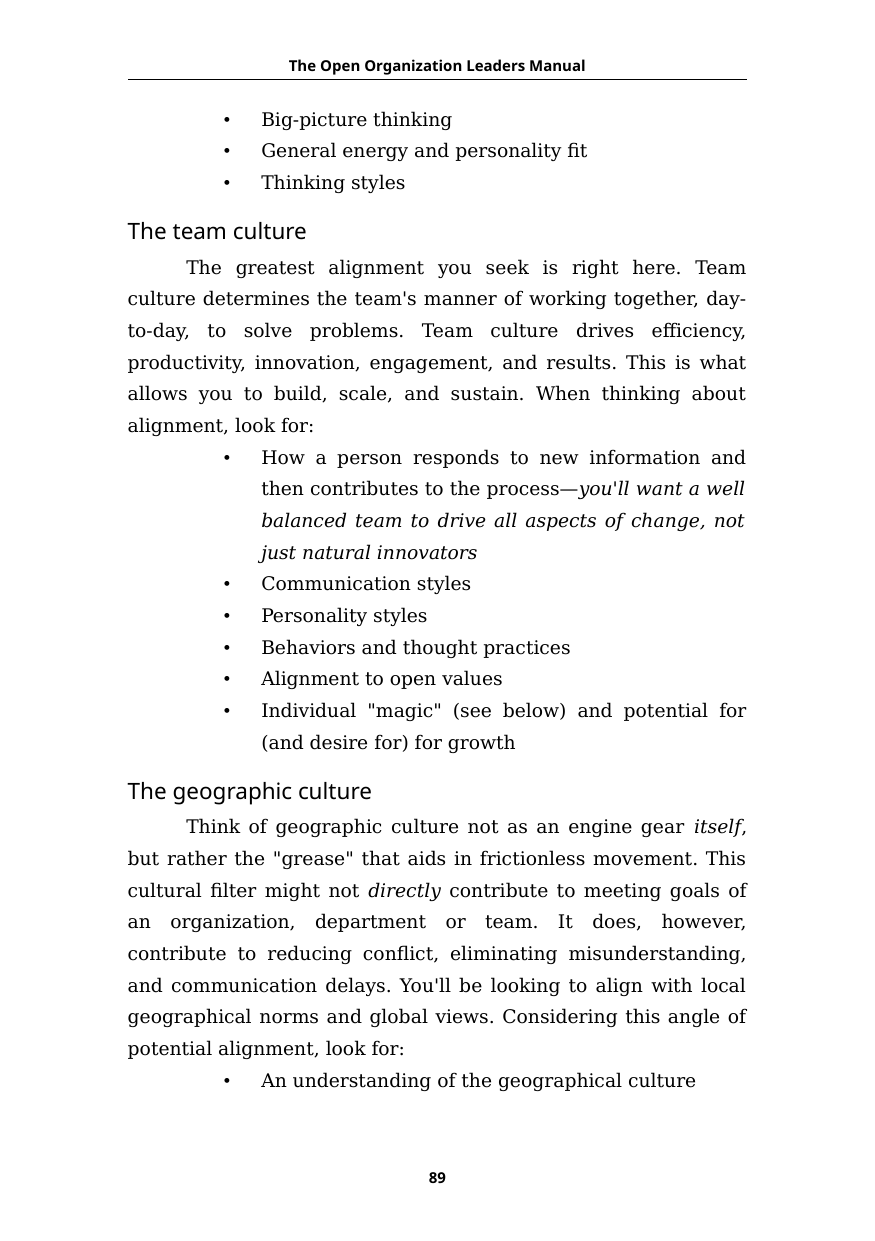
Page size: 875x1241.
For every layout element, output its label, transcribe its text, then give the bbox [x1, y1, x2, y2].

list How a person responds to new information and then contributes to the process—you'll want a well balanced team to drive all aspects of change, not just natural innovators [223, 447, 747, 563]
list Thinking styles [223, 172, 747, 194]
list Individual "magic" (see below) and potential for (and desire for) for growth [223, 700, 747, 753]
subtitle The team culture [127, 219, 747, 245]
list An understanding of the geographical culture [223, 1069, 747, 1091]
list Alignment to open values [223, 668, 747, 690]
list General energy and personality fit [223, 140, 747, 162]
list Big-picture thinking [223, 109, 747, 131]
subtitle The geographic culture [127, 778, 747, 804]
text Think of geographic culture not as an engine gear itself, but rather the "grease" that aids in frictionless movement. This cultural filter might not directly contribute to meeting goals of an organization, department or team. It does, however, contribute to reducing conflict, eliminating misunderstanding, and communication delays. You'll be looking to align with local geographical norms and global views. Considering this angle of potential alignment, look for: [127, 816, 747, 1060]
list Communication styles [223, 573, 747, 595]
list Behaviors and thought practices [223, 637, 747, 658]
list Personality styles [223, 605, 747, 627]
text The greatest alignment you seek is right here. Team culture determines the team's manner of working together, day-to-day, to solve problems. Team culture drives efficiency, productivity, innovation, engagement, and results. This is what allows you to build, scale, and sustain. When thinking about alignment, look for: [127, 257, 747, 437]
